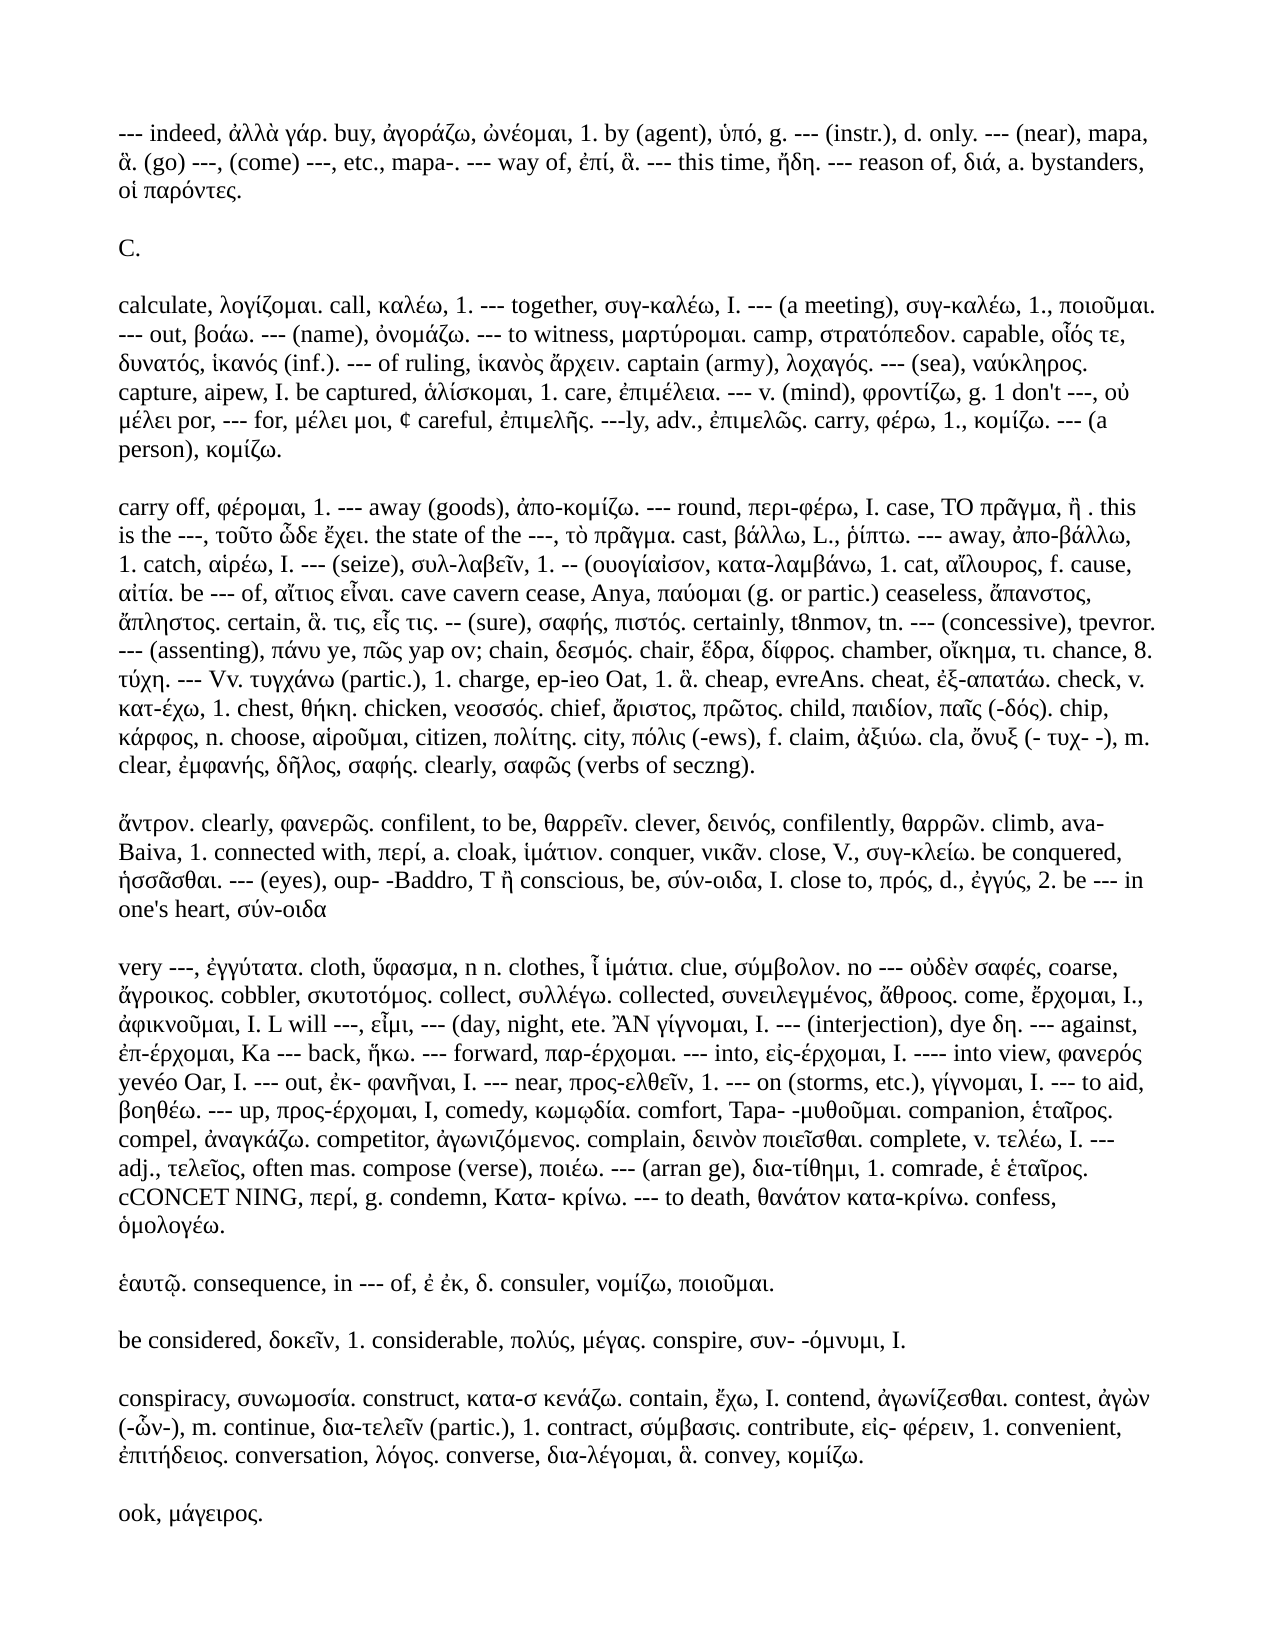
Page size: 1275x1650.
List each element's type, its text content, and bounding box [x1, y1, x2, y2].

text --- indeed, ἀλλὰ γάρ. buy, ἀγοράζω, ὠνέομαι, 1. by (agent), ὑπό, g. --- (instr.), d. only. --- (near), mapa, ἃ. (go) ---, (come) ---, etc., mapa-. --- way of, ἐπί, ἃ. --- this time, ἤδη. --- reason of, διά, a. bystanders, οἱ παρόντες. [118, 118, 1157, 204]
text ἄντρον. clearly, φανερῶς. confilent, to be, θαρρεῖν. clever, δεινός, confilently, θαρρῶν. climb, ava-Baiva, 1. connected with, περί, a. cloak, ἱμάτιον. conquer, νικᾶν. close, V., συγ-κλείω. be conquered, ἡσσᾶσθαι. --- (eyes), oup- -Baddro, T ἢ conscious, be, σύν-οιδα, I. close to, πρός, d., ἐγγύς, 2. be --- in one's heart, σύν-οιδα [118, 808, 1157, 923]
text ἑαυτῷ. consequence, in --- of, ἐ ἐκ, δ. consuler, νομίζω, ποιοῦμαι. [118, 1268, 1157, 1297]
text ook, μάγειρος. [118, 1498, 1157, 1527]
text carry off, φέρομαι, 1. --- away (goods), ἀπο-κομίζω. --- round, περι-φέρω, I. case, TO πρᾶγμα, ἢ . this is the ---, τοῦτο ὧδε ἔχει. the state of the ---, τὸ πρᾶγμα. cast, βάλλω, L., ῥίπτω. --- away, ἀπο-βάλλω, 1. catch, αἱρέω, I. --- (seize), συλ-λαβεῖν, 1. -- (ουογίαἰσον, κατα-λαμβάνω, 1. cat, αἴλουρος, f. cause, αἰτία. be --- of, αἴτιος εἶναι. cave cavern cease, Anya, παύομαι (g. or partic.) ceaseless, ἄπανστος, ἄπληστος. certain, ἃ. τις, εἷς τις. -- (sure), σαφής, πιστός. certainly, t8nmov, tn. --- (concessive), tpevror. --- (assenting), πάνυ ye, πῶς yap ov; chain, δεσμός. chair, ἕδρα, δίφρος. chamber, οἴκημα, τι. chance, 8. τύχη. --- Vv. τυγχάνω (partic.), 1. charge, ep-ieo Oat, 1. ἃ. cheap, evreAns. cheat, ἐξ-απατάω. check, v. κατ-έχω, 1. chest, θήκη. chicken, νεοσσός. chief, ἄριστος, πρῶτος. child, παιδίον, παῖς (-δός). chip, κάρφος, n. choose, αἱροῦμαι, citizen, πολίτης. city, πόλις (-ews), f. claim, ἀξιύω. cla, ὄνυξ (- τυχ- -), m. clear, ἐμφανής, δῆλος, σαφής. clearly, σαφῶς (verbs of seczng). [118, 492, 1157, 779]
text very ---, ἐγγύτατα. cloth, ὕφασμα, n n. clothes, ἷ ἱμάτια. clue, σύμβολον. no --- οὐδὲν σαφές, coarse, ἄγροικος. cobbler, σκυτοτόμος. collect, συλλέγω. collected, συνειλεγμένος, ἄθροος. come, ἔρχομαι, I., ἀφικνοῦμαι, I. L will ---, εἶμι, --- (day, night, ete. ἊΝ γίγνομαι, I. --- (interjection), dye δη. --- against, ἐπ-έρχομαι, Ka --- back, ἥκω. --- forward, παρ-έρχομαι. --- into, εἰς-έρχομαι, I. ---- into view, φανερός yevéo Oar, I. --- out, ἐκ- φανῆναι, I. --- near, προς-ελθεῖν, 1. --- on (storms, etc.), γίγνομαι, I. --- to aid, βοηθέω. --- up, προς-έρχομαι, I, comedy, κωμῳδία. comfort, Tapa- -μυθοῦμαι. companion, ἑταῖρος. compel, ἀναγκάζω. competitor, ἀγωνιζόμενος. complain, δεινὸν ποιεῖσθαι. complete, v. τελέω, I. --- adj., τελεῖος, often mas. compose (verse), ποιέω. --- (arran ge), δια-τίθημι, 1. comrade, ἑ ἑταῖρος. cCONCET NING, περί, g. condemn, Κατα- κρίνω. --- to death, θανάτον κατα-κρίνω. confess, ὁμολογέω. [118, 952, 1157, 1239]
text conspiracy, συνωμοσία. construct, κατα-σ κενάζω. contain, ἔχω, I. contend, ἀγωνίζεσθαι. contest, ἀγὼν (-ὧν-), m. continue, δια-τελεῖν (partic.), 1. contract, σύμβασις. contribute, εἰς- φέρειν, 1. convenient, ἐπιτήδειος. conversation, λόγος. converse, δια-λέγομαι, ἃ. convey, κομίζω. [118, 1383, 1157, 1469]
text C. [118, 233, 1157, 262]
text calculate, λογίζομαι. call, καλέω, 1. --- together, συγ-καλέω, I. --- (a meeting), συγ-καλέω, 1., ποιοῦμαι. --- out, βοάω. --- (name), ὀνομάζω. --- to witness, μαρτύρομαι. camp, στρατόπεδον. capable, οἷός τε, δυνατός, ἱκανός (inf.). --- of ruling, ἱκανὸς ἄρχειν. captain (army), λοχαγός. --- (sea), ναύκληρος. capture, aipew, I. be captured, ἁλίσκομαι, 1. care, ἐπιμέλεια. --- v. (mind), φροντίζω, g. 1 don't ---, οὐ μέλει por, --- for, μέλει μοι, ¢ careful, ἐπιμελῆς. ---ly, adv., ἐπιμελῶς. carry, φέρω, 1., κομίζω. --- (a person), κομίζω. [118, 291, 1157, 463]
text be considered, δοκεῖν, 1. considerable, πολύς, μέγας. conspire, συν- -όμνυμι, I. [118, 1326, 1157, 1354]
